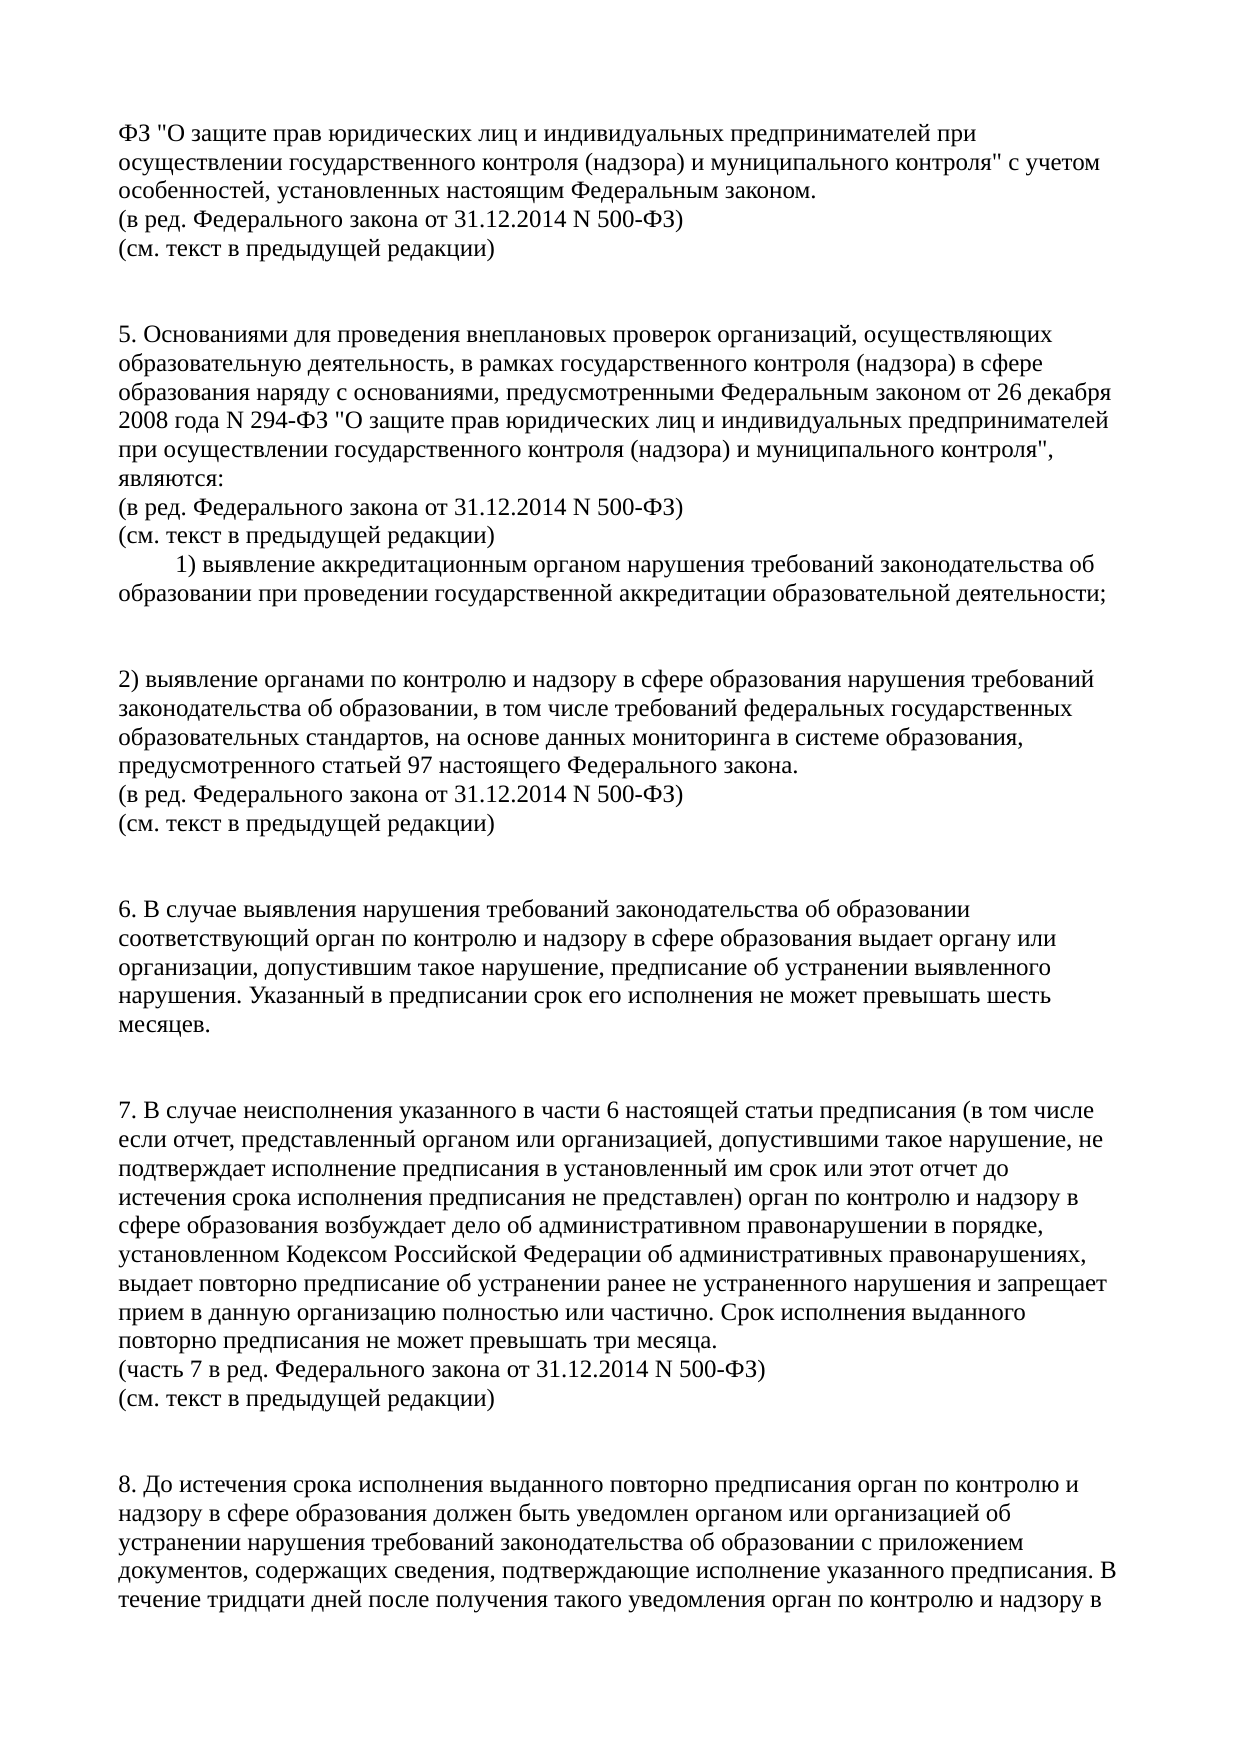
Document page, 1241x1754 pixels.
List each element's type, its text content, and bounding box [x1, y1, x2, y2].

text (см. текст в предыдущей редакции) [118, 1383, 1122, 1412]
text (см. текст в предыдущей редакции) [118, 233, 1122, 262]
text (часть 7 в ред. Федерального закона от 31.12.2014 N 500-ФЗ) [118, 1354, 1122, 1383]
text 2) выявление органами по контролю и надзору в сфере образования нарушения требований законодательства об образовании, в том числе требований федеральных государственных образовательных стандартов, на основе данных мониторинга в системе образования, предусмотренного статьей 97 настоящего Федерального закона. [118, 664, 1122, 779]
text 5. Основаниями для проведения внеплановых проверок организаций, осуществляющих образовательную деятельность, в рамках государственного контроля (надзора) в сфере образования наряду с основаниями, предусмотренными Федеральным законом от 26 декабря 2008 года N 294-ФЗ "О защите прав юридических лиц и индивидуальных предпринимателей при осуществлении государственного контроля (надзора) и муниципального контроля", являются: [118, 319, 1122, 492]
text (в ред. Федерального закона от 31.12.2014 N 500-ФЗ) [118, 492, 1122, 521]
text ФЗ "О защите прав юридических лиц и индивидуальных предпринимателей при осуществлении государственного контроля (надзора) и муниципального контроля" с учетом особенностей, установленных настоящим Федеральным законом. [118, 118, 1122, 204]
text 8. До истечения срока исполнения выданного повторно предписания орган по контролю и надзору в сфере образования должен быть уведомлен органом или организацией об устранении нарушения требований законодательства об образовании с приложением документов, содержащих сведения, подтверждающие исполнение указанного предписания. В течение тридцати дней после получения такого уведомления орган по контролю и надзору в [118, 1469, 1122, 1613]
text (в ред. Федерального закона от 31.12.2014 N 500-ФЗ) [118, 204, 1122, 233]
text (см. текст в предыдущей редакции) [118, 521, 1122, 549]
text (в ред. Федерального закона от 31.12.2014 N 500-ФЗ) [118, 779, 1122, 808]
text 7. В случае неисполнения указанного в части 6 настоящей статьи предписания (в том числе если отчет, представленный органом или организацией, допустившими такое нарушение, не подтверждает исполнение предписания в установленный им срок или этот отчет до истечения срока исполнения предписания не представлен) орган по контролю и надзору в сфере образования возбуждает дело об административном правонарушении в порядке, установленном Кодексом Российской Федерации об административных правонарушениях, выдает повторно предписание об устранении ранее не устраненного нарушения и запрещает прием в данную организацию полностью или частично. Срок исполнения выданного повторно предписания не может превышать три месяца. [118, 1096, 1122, 1354]
text (см. текст в предыдущей редакции) [118, 808, 1122, 837]
text 1) выявление аккредитационным органом нарушения требований законодательства об образовании при проведении государственной аккредитации образовательной деятельности; [118, 549, 1122, 607]
text 6. В случае выявления нарушения требований законодательства об образовании соответствующий орган по контролю и надзору в сфере образования выдает органу или организации, допустившим такое нарушение, предписание об устранении выявленного нарушения. Указанный в предписании срок его исполнения не может превышать шесть месяцев. [118, 894, 1122, 1038]
